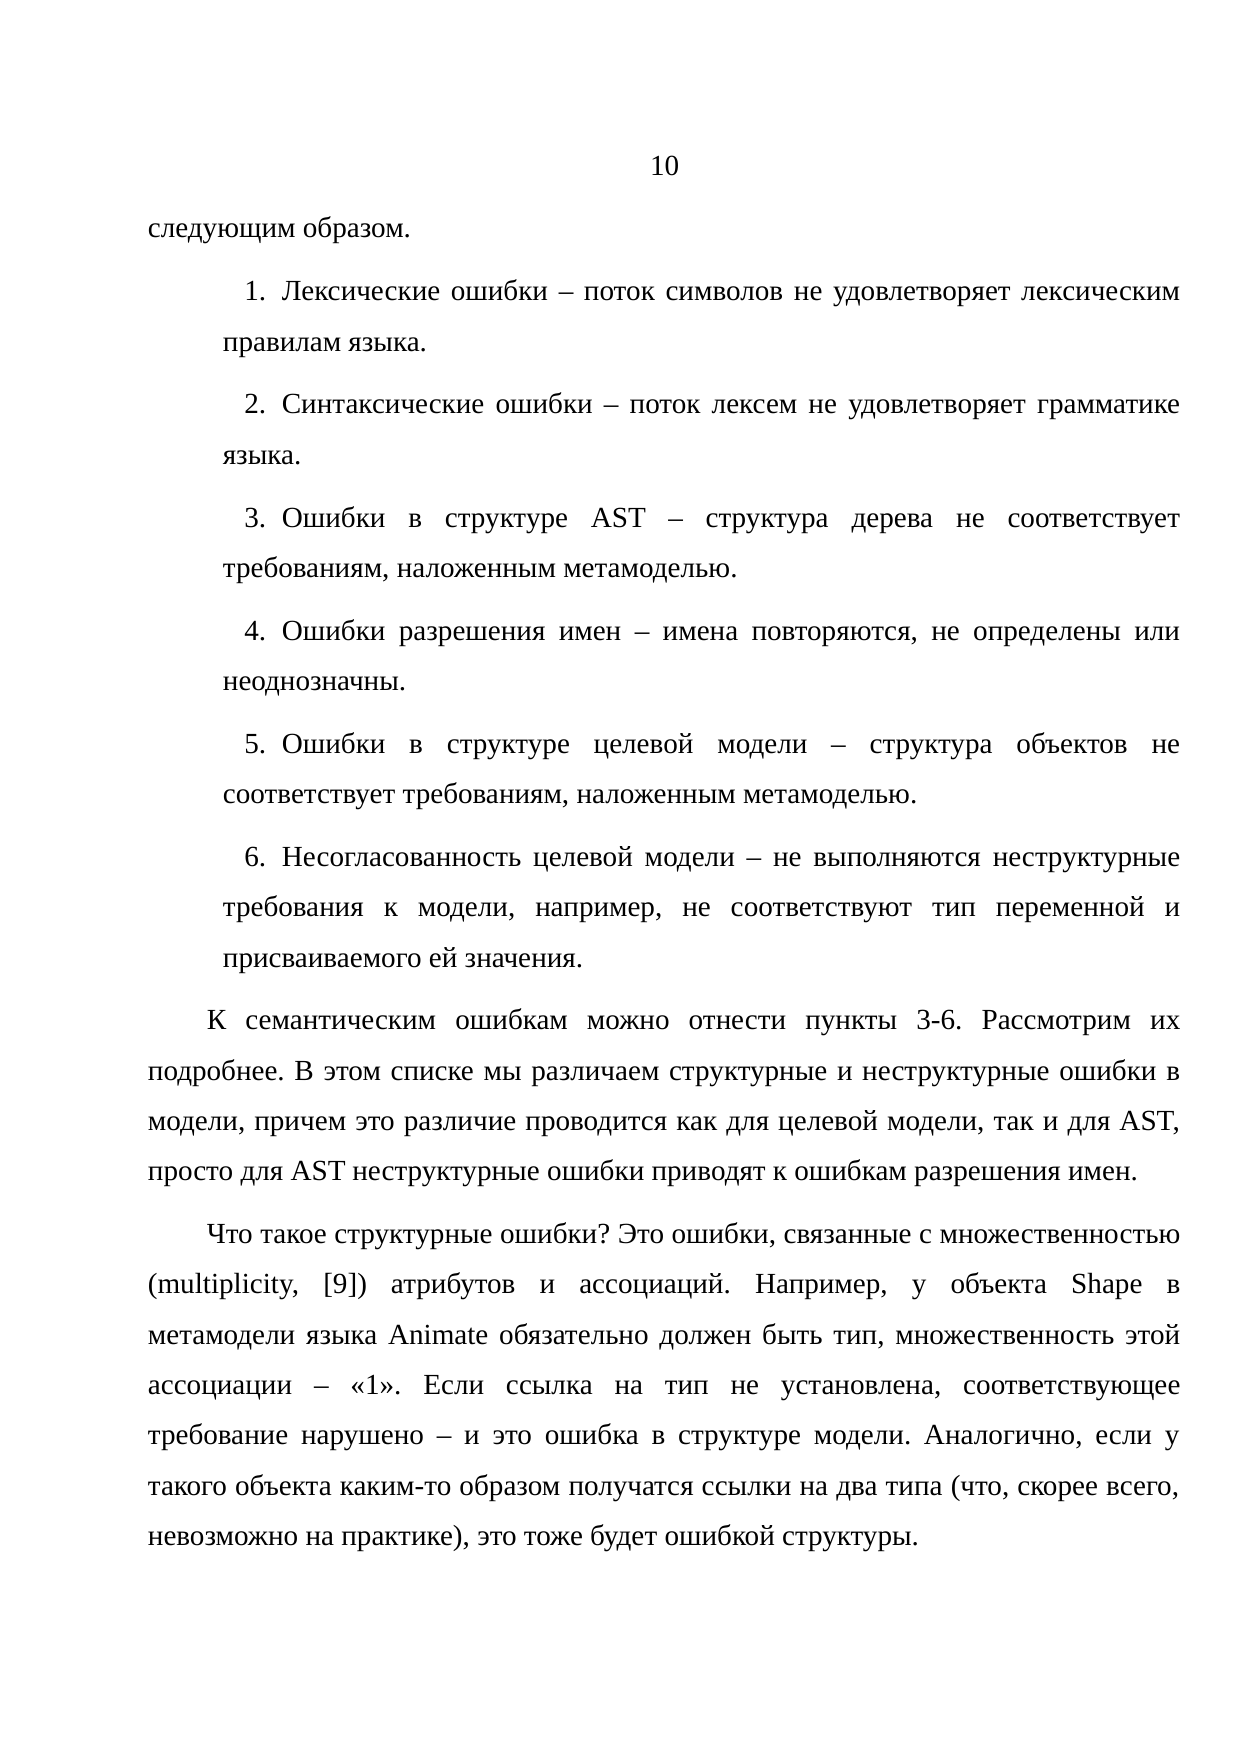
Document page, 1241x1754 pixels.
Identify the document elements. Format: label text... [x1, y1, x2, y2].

text К семантическим ошибкам можно отнести пункты 3-6. Рассмотрим их подробнее. В этом списке мы различаем структурные и неструктурные ошибки в модели, причем это различие проводится как для целевой модели, так и для AST, просто для AST неструктурные ошибки приводят к ошибкам разрешения имен. [148, 1002, 1181, 1187]
text следующим образом. [148, 211, 1181, 244]
list Ошибки разрешения имен – имена повторяются, не определены или неоднозначны. [185, 613, 1181, 697]
list Синтаксические ошибки – поток лексем не удовлетворяет грамматике языка. [185, 387, 1181, 470]
list Ошибки в структуре AST – структура дерева не соответствует требованиям, наложенным метамоделью. [185, 500, 1181, 583]
list Несогласованность целевой модели – не выполняются неструктурные требования к модели, например, не соответствуют тип переменной и присваиваемого ей значения. [185, 839, 1181, 973]
list Лексические ошибки – поток символов не удовлетворяет лексическим правилам языка. [185, 273, 1181, 357]
list Ошибки в структуре целевой модели – структура объектов не соответствует требованиям, наложенным метамоделью. [185, 726, 1181, 810]
text Что такое структурные ошибки? Это ошибки, связанные с множественностью (multiplicity, [9]) атрибутов и ассоциаций. Например, у объекта Shape в метамодели языка Animate обязательно должен быть тип, множественность этой ассоциации – «1». Если ссылка на тип не установлена, соответствующее требование нарушено – и это ошибка в структуре модели. Аналогично, если у такого объекта каким-то образом получатся ссылки на два типа (что, скорее всего, невозможно на практике), это тоже будет ошибкой структуры. [148, 1216, 1181, 1552]
